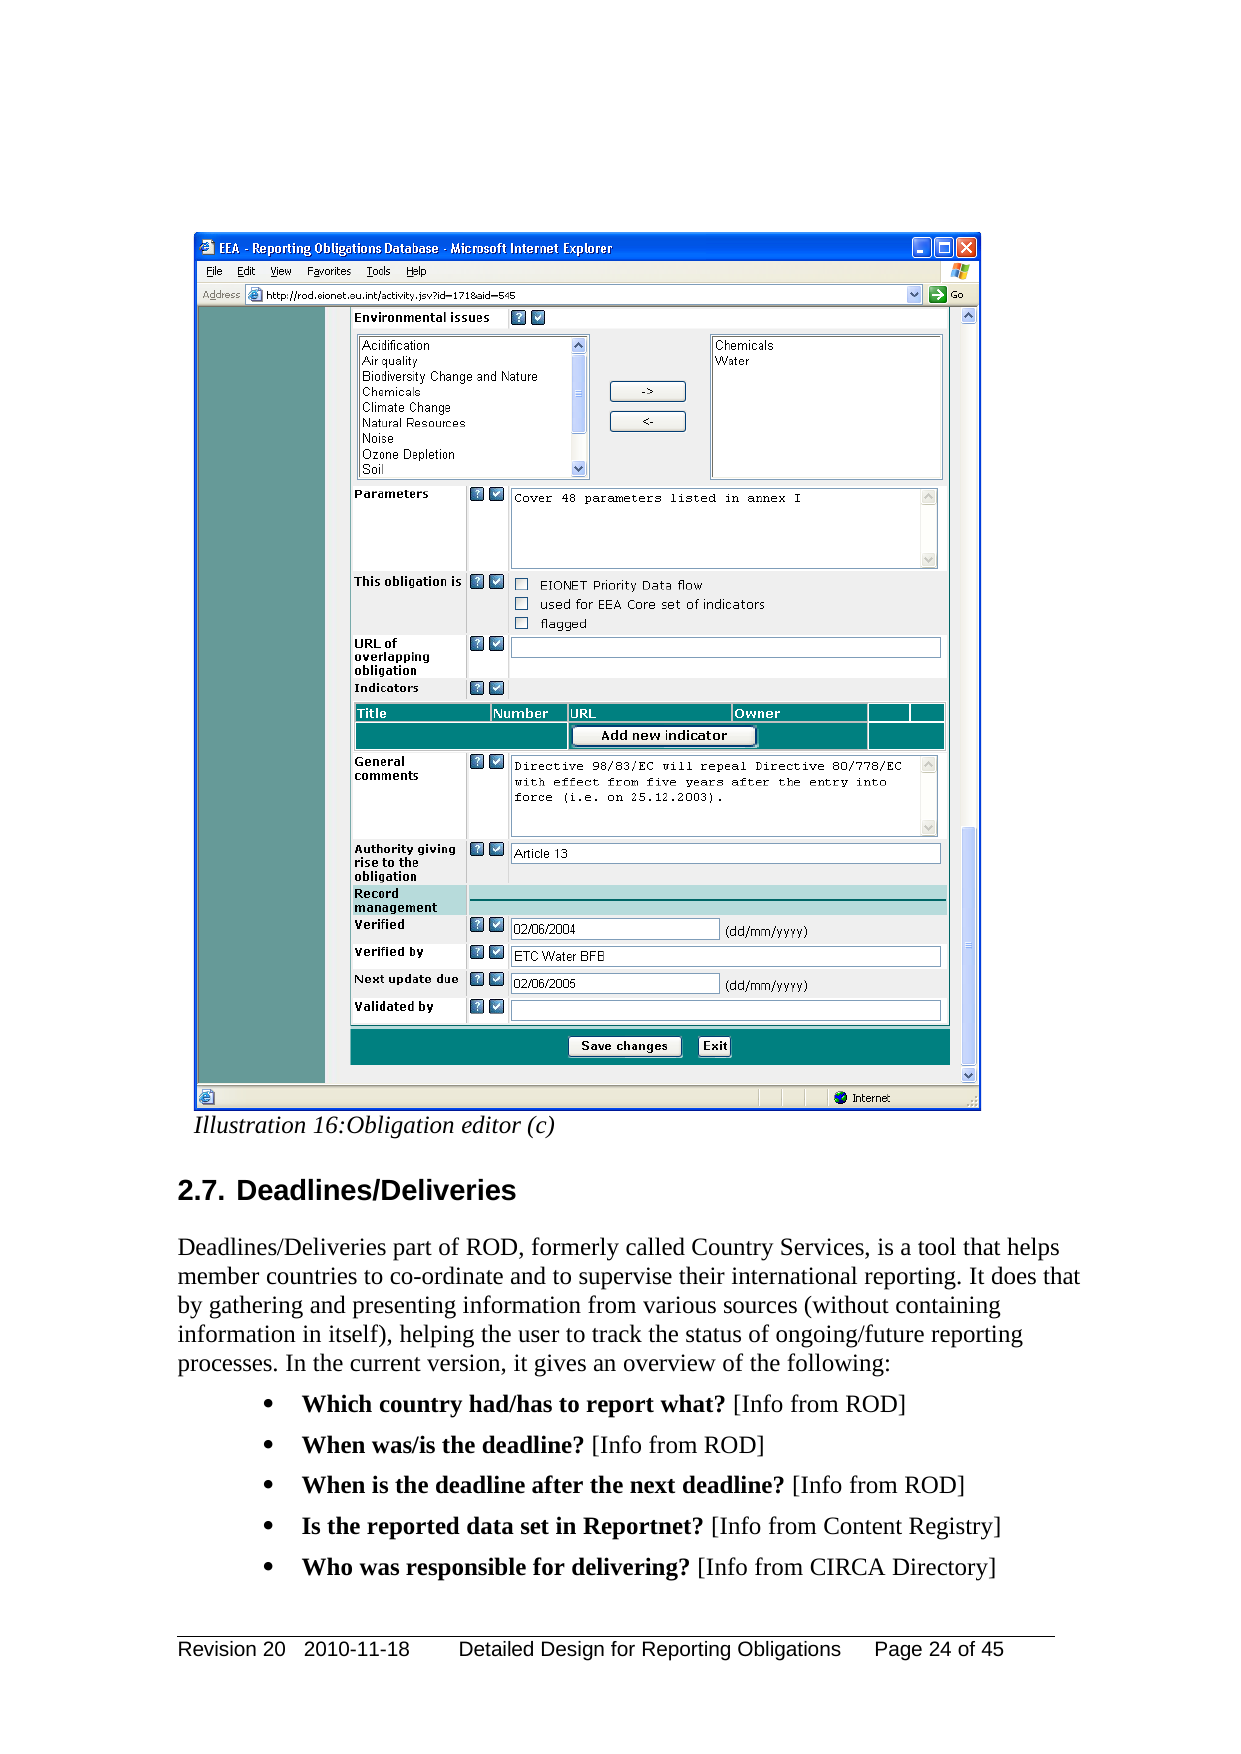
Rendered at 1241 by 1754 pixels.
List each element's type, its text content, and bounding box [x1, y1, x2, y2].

list Who was responsible for delivering? [Info from CIRCA Directory] [264, 1552, 1092, 1581]
picture [193, 232, 982, 1111]
text Deadlines/Deliveries part of ROD, formerly called Country Services, is a tool that helps member countries to co-ordinate and to supervise their international reporting. It does that by gathering and presenting information from various sources (without containing information in itself), helping the user to track the status of ongoing/future reporting processes. In the current version, it gives an overview of the following: [177, 1232, 1092, 1377]
text Illustration 16:Obligation editor (c) [194, 1111, 981, 1139]
list When is the deadline after the next deadline? [Info from ROD] [264, 1470, 1092, 1499]
list When was/is the deadline? [Info from ROD] [264, 1429, 1092, 1459]
list Which country had/has to report what? [Info from ROD] [264, 1389, 1092, 1418]
list Is the reported data set in Reportnet? [Info from Content Registry] [264, 1511, 1092, 1540]
subtitle Deadlines/Deliveries [177, 1173, 1092, 1207]
